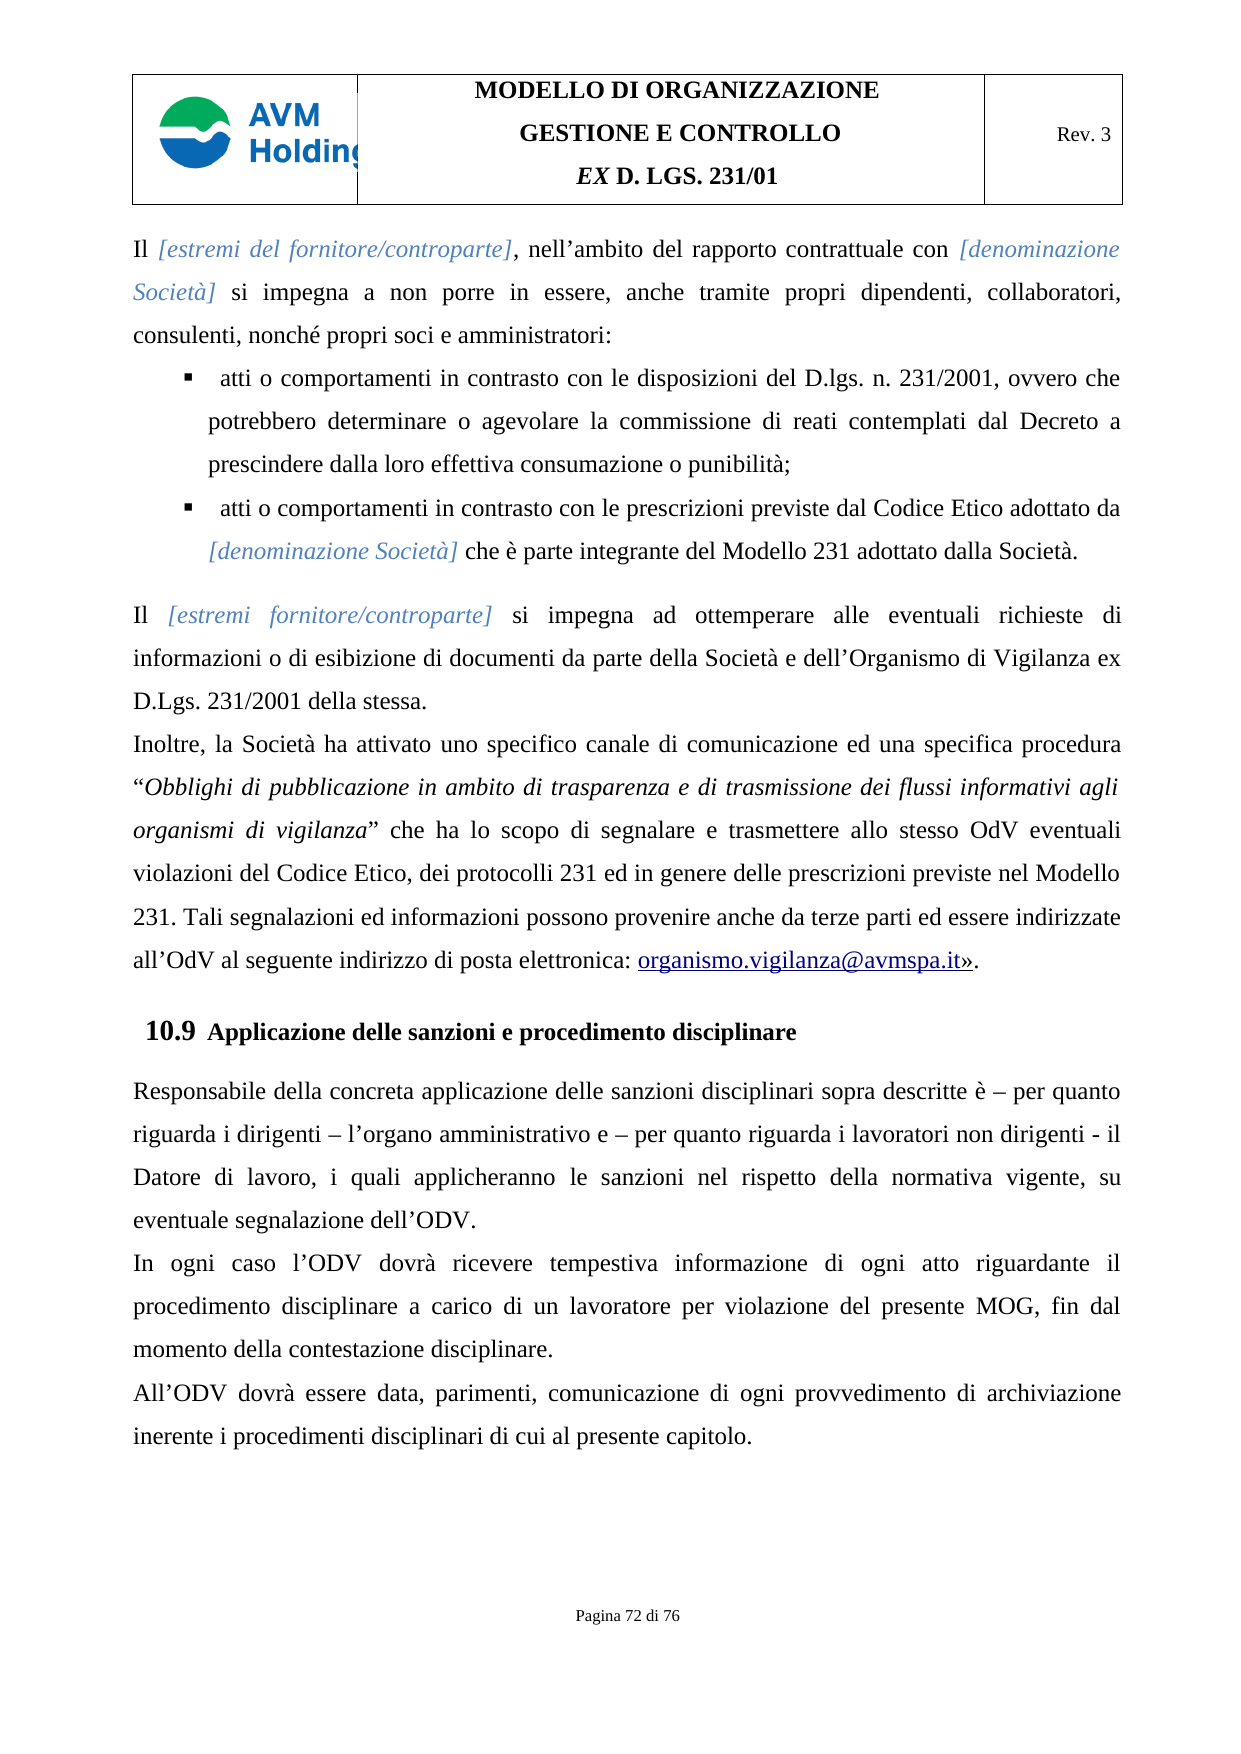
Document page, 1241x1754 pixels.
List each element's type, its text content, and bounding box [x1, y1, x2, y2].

subtitle 10.9 Applicazione delle sanzioni e procedimento disciplinare [133, 1013, 1122, 1046]
text Responsabile della concreta applicazione delle sanzioni disciplinari sopra descritte è – per quanto riguarda i dirigenti – l’organo amministrativo e – per quanto riguarda i lavoratori non dirigenti - il Datore di lavoro, i quali applicheranno le sanzioni nel rispetto della normativa vigente, su eventuale segnalazione dell’ODV. [133, 1076, 1122, 1234]
text All’ODV dovrà essere data, parimenti, comunicazione di ogni provvedimento di archiviazione inerente i procedimenti disciplinari di cui al presente capitolo. [133, 1378, 1122, 1449]
text Il [estremi del fornitore/controparte], nell’ambito del rapporto contrattuale con [denominazione Società] si impegna a non porre in essere, anche tramite propri dipendenti, collaboratori, consulenti, nonché propri soci e amministratori: [133, 234, 1122, 349]
text Inoltre, la Società ha attivato uno specifico canale di comunicazione ed una specifica procedura “Obblighi di pubblicazione in ambito di trasparenza e di trasmissione dei flussi informativi agli organismi di vigilanza” che ha lo scopo di segnalare e trasmettere allo stesso OdV eventuali violazioni del Codice Etico, dei protocolli 231 ed in genere delle prescrizioni previste nel Modello 231. Tali segnalazioni ed informazioni possono provenire anche da terze parti ed essere indirizzate all’OdV al seguente indirizzo di posta elettronica: organismo.vigilanza@avmspa.it». [133, 729, 1122, 973]
list atti o comportamenti in contrasto con le prescrizioni previste dal Codice Etico adottato da [denominazione Società] che è parte integrante del Modello 231 adottato dalla Società. [170, 493, 1122, 564]
text Il [estremi fornitore/controparte] si impegna ad ottemperare alle eventuali richieste di informazioni o di esibizione di documenti da parte della Società e dell’Organismo di Vigilanza ex D.Lgs. 231/2001 della stessa. [133, 600, 1122, 715]
text In ogni caso l’ODV dovrà ricevere tempestiva informazione di ogni atto riguardante il procedimento disciplinare a carico di un lavoratore per violazione del presente MOG, fin dal momento della contestazione disciplinare. [133, 1248, 1122, 1363]
list atti o comportamenti in contrasto con le disposizioni del D.lgs. n. 231/2001, ovvero che potrebbero determinare o agevolare la commissione di reati contemplati dal Decreto a prescindere dalla loro effettiva consumazione o punibilità; [170, 363, 1122, 478]
